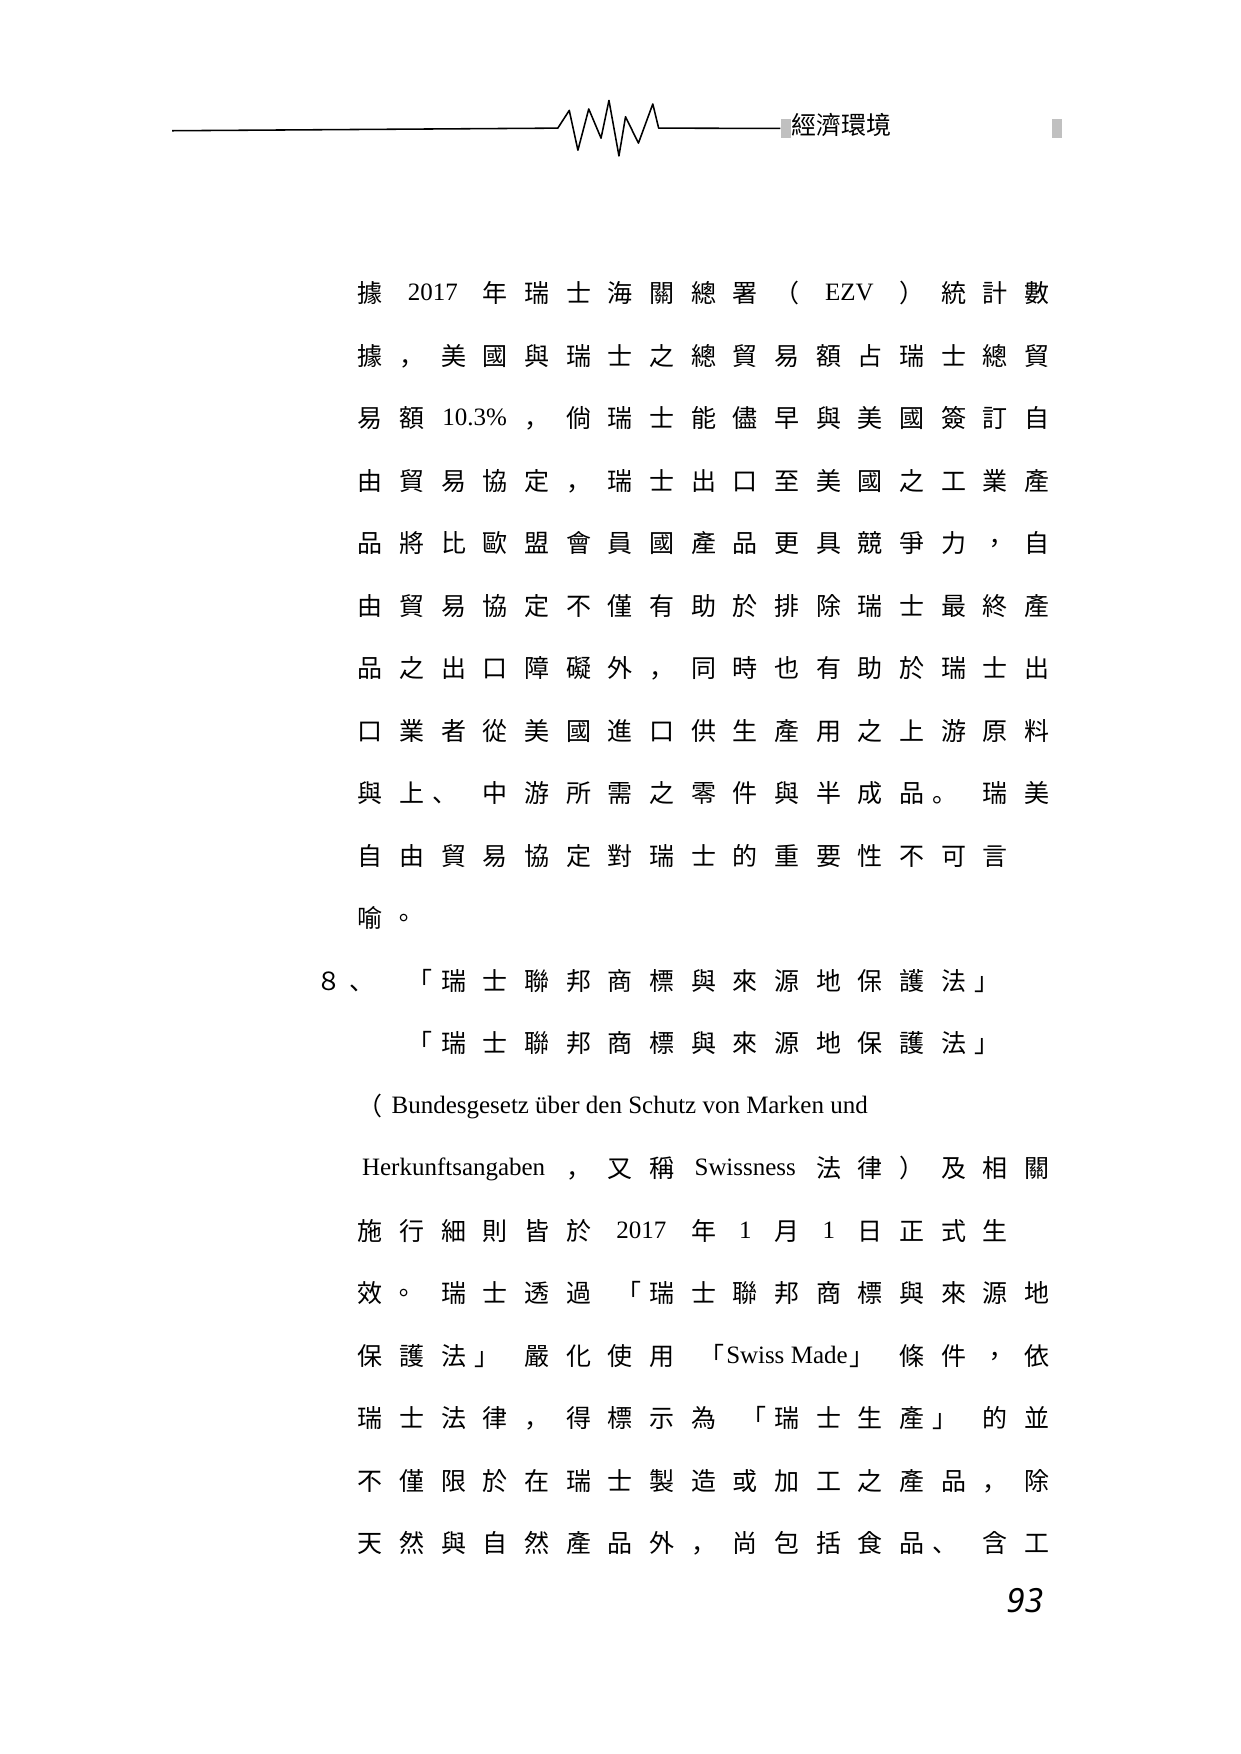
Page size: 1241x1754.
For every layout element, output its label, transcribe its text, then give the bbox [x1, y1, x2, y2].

text ８、「瑞士聯邦商標與來源地保護法」 [281, 938, 1058, 1000]
text 「瑞士聯邦商標與來源地保護法」（Bundesgesetz über den Schutz von Marken und Herkunftsangaben，又稱Swissness法律）及相關施行細則皆於2017年1月1日正式生效。瑞士透過「瑞士聯邦商標與來源地保護法」嚴化使用「Swiss Made」條件，依瑞士法律，得標示為「瑞士生產」的並不僅限於在瑞士製造或加工之產品，除天然與自然產品外，尚包括食品、含工 [330, 1000, 1058, 1563]
text 據2017年瑞士海關總署（EZV）統計數據，美國與瑞士之總貿易額占瑞士總貿易額10.3%，倘瑞士能儘早與美國簽訂自由貿易協定，瑞士出口至美國之工業產品將比歐盟會員國產品更具競爭力，自由貿易協定不僅有助於排除瑞士最終產品之出口障礙外，同時也有助於瑞士出口業者從美國進口供生產用之上游原料與上、中游所需之零件與半成品。瑞美自由貿易協定對瑞士的重要性不可言喻。 [330, 250, 1058, 938]
